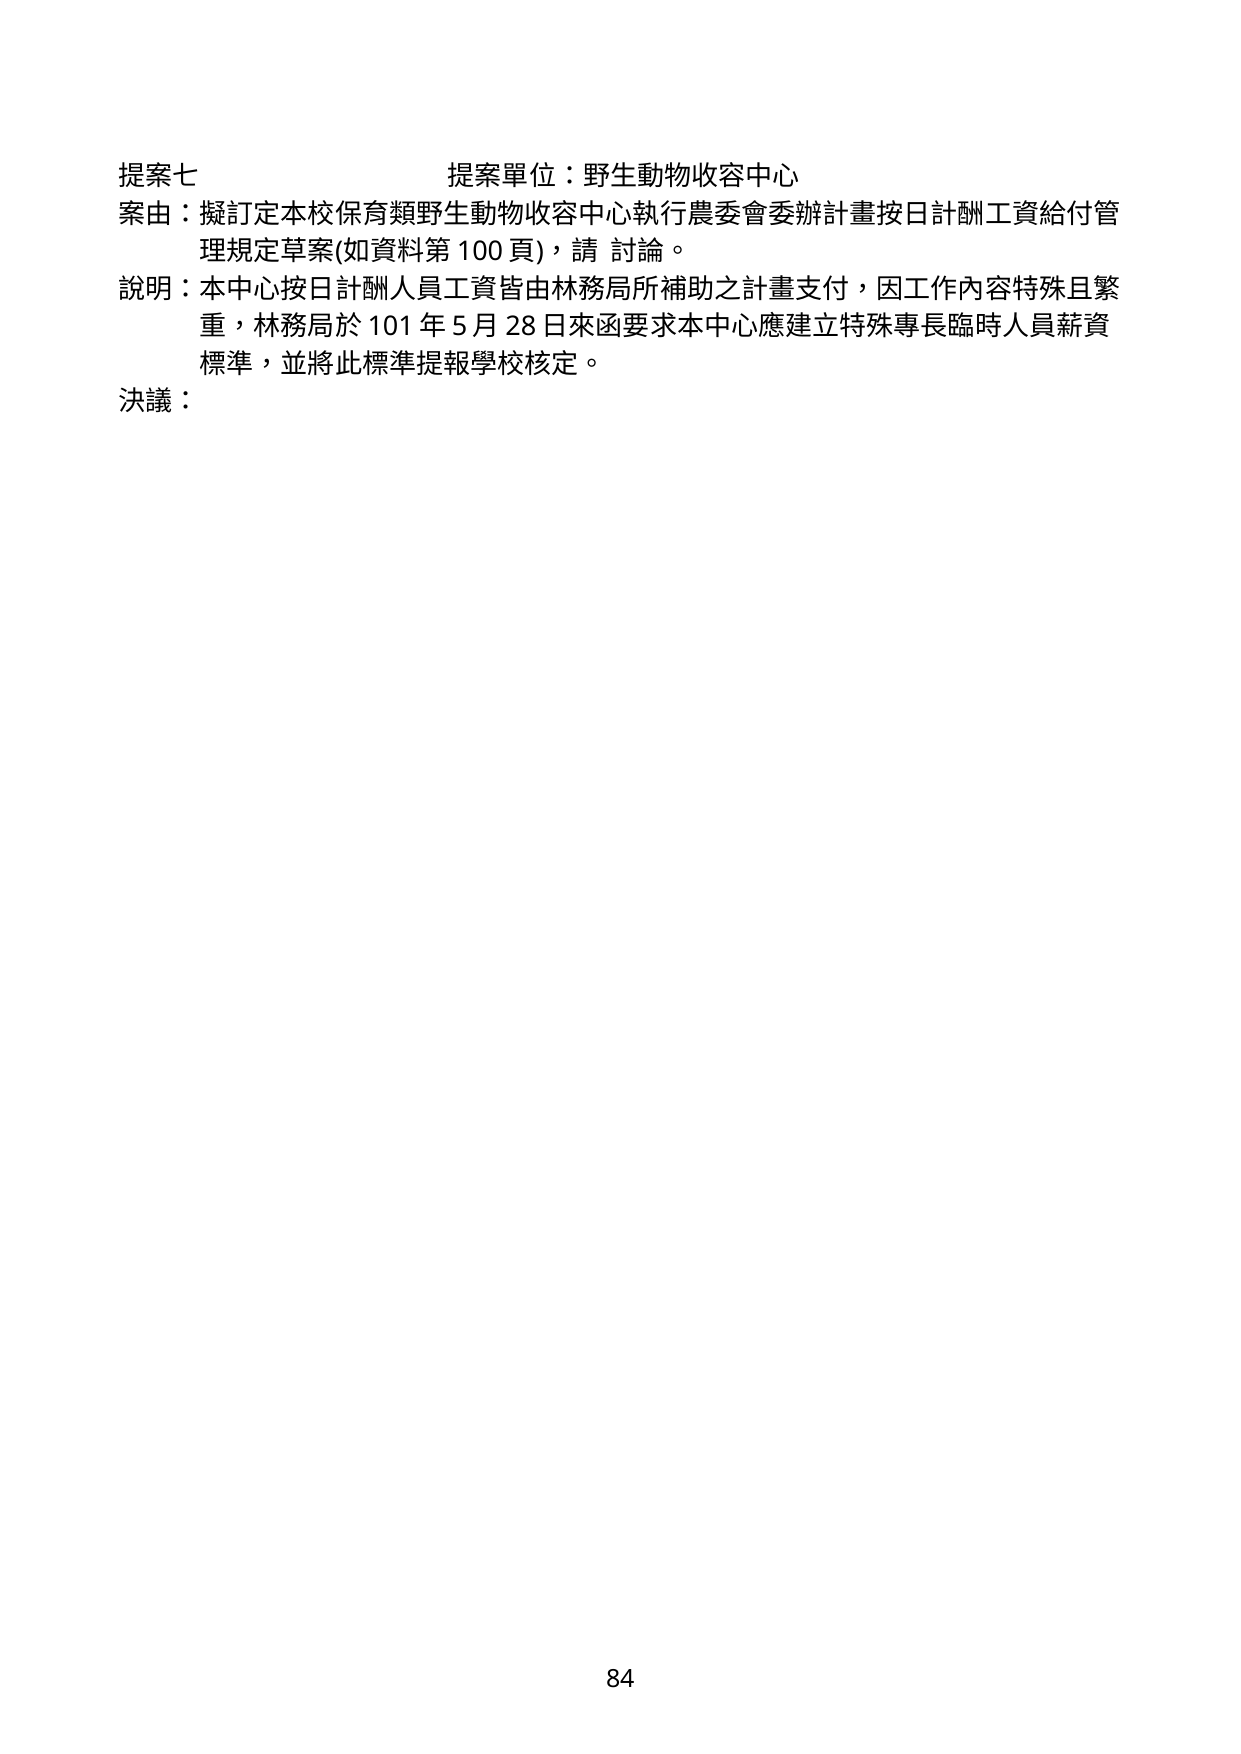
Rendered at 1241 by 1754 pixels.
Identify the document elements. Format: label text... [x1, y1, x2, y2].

text 決議： [118, 381, 1122, 418]
text 提案七 提案單位：野生動物收容中心 [118, 156, 1122, 193]
text 案由：擬訂定本校保育類野生動物收容中心執行農委會委辦計畫按日計酬工資給付管理規定草案(如資料第100頁)，請 討論。 [118, 193, 1122, 268]
text 說明：本中心按日計酬人員工資皆由林務局所補助之計畫支付，因工作內容特殊且繁重，林務局於101年5月28日來函要求本中心應建立特殊專長臨時人員薪資標準，並將此標準提報學校核定。 [118, 268, 1122, 381]
